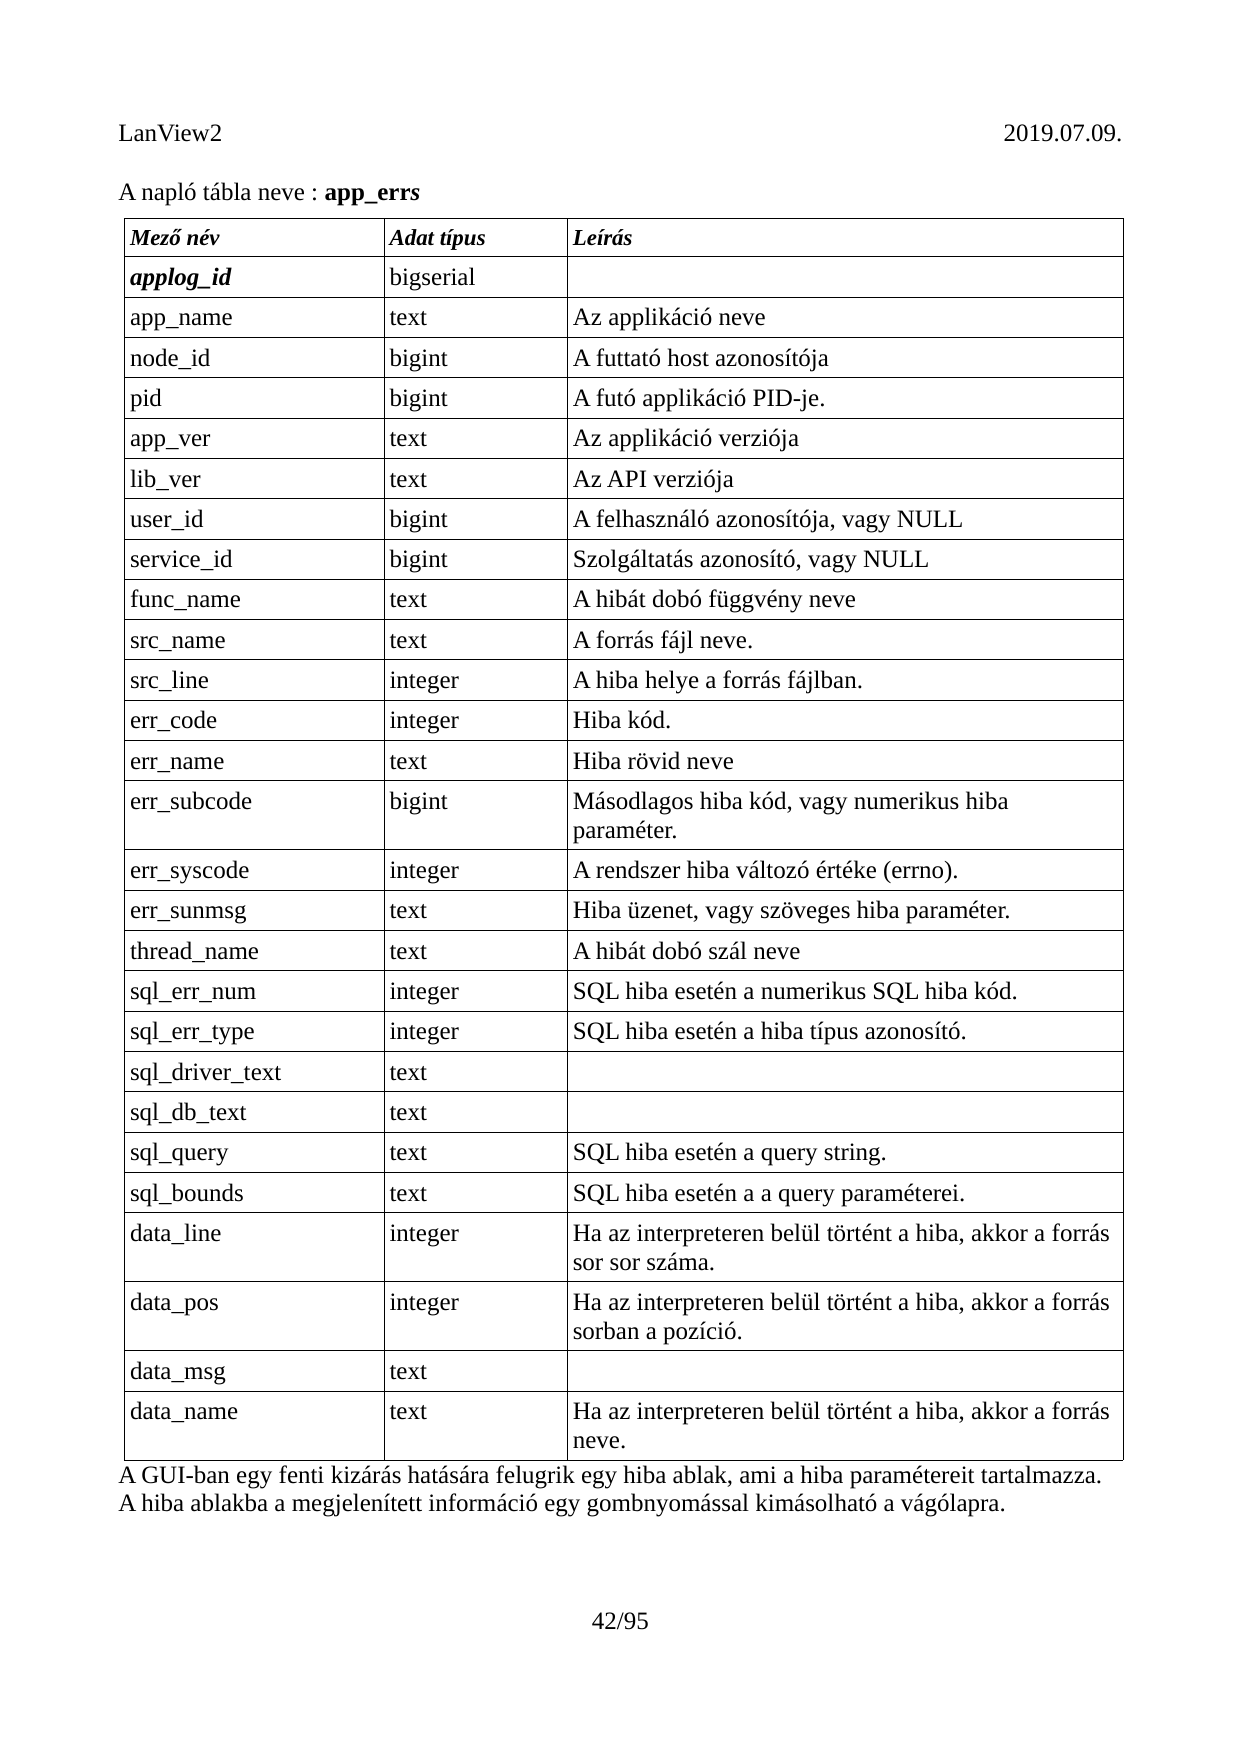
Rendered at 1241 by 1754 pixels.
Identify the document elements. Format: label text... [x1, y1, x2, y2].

table_cell integer [385, 971, 567, 1011]
text A napló tábla neve : app_errs [118, 177, 1122, 206]
table_cell Az API verziója [568, 459, 1123, 498]
table_cell A forrás fájl neve. [568, 620, 1123, 659]
table_cell bigserial [385, 257, 567, 297]
table_cell err_name [125, 741, 384, 780]
table_cell sql_err_num [125, 971, 384, 1011]
table_cell app_name [125, 298, 384, 337]
table_cell [568, 1092, 1123, 1132]
table_cell [568, 1052, 1123, 1091]
table_cell text [385, 1392, 567, 1460]
table_cell err_sunmsg [125, 891, 384, 930]
table_cell integer [385, 701, 567, 740]
table_cell bigint [385, 378, 567, 417]
table_cell Az applikáció verziója [568, 419, 1123, 458]
table_cell bigint [385, 540, 567, 579]
table_cell text [385, 931, 567, 970]
table_cell err_code [125, 701, 384, 740]
table_cell data_pos [125, 1282, 384, 1350]
table_cell node_id [125, 338, 384, 377]
table_cell integer [385, 660, 567, 700]
table_cell bigint [385, 781, 567, 849]
table_cell Másodlagos hiba kód, vagy numerikus hiba paraméter. [568, 781, 1123, 849]
table_cell A futtató host azonosítója [568, 338, 1123, 377]
table_cell SQL hiba esetén a a query paraméterei. [568, 1173, 1123, 1212]
table_cell A hibát dobó függvény neve [568, 580, 1123, 619]
table_cell pid [125, 378, 384, 417]
table_cell Hiba kód. [568, 701, 1123, 740]
table_cell A hiba helye a forrás fájlban. [568, 660, 1123, 700]
table_cell Hiba üzenet, vagy szöveges hiba paraméter. [568, 891, 1123, 930]
table_cell sql_query [125, 1133, 384, 1172]
table_cell data_line [125, 1213, 384, 1281]
table_cell service_id [125, 540, 384, 579]
table_header Adat típus [385, 219, 567, 256]
table_cell sql_err_type [125, 1012, 384, 1051]
table_cell text [385, 1092, 567, 1132]
table_cell Ha az interpreteren belül történt a hiba, akkor a forrás neve. [568, 1392, 1123, 1460]
table_cell err_subcode [125, 781, 384, 849]
table_header Leírás [568, 219, 1123, 256]
table_cell text [385, 580, 567, 619]
table_cell A rendszer hiba változó értéke (errno). [568, 850, 1123, 890]
table_cell bigint [385, 338, 567, 377]
table_cell src_name [125, 620, 384, 659]
table_cell A hibát dobó szál neve [568, 931, 1123, 970]
table_cell data_msg [125, 1351, 384, 1391]
table_cell text [385, 419, 567, 458]
table_cell integer [385, 1282, 567, 1350]
table_cell Az applikáció neve [568, 298, 1123, 337]
table_cell A futó applikáció PID-je. [568, 378, 1123, 417]
table_cell [568, 1351, 1123, 1391]
table_cell integer [385, 1012, 567, 1051]
table_cell data_name [125, 1392, 384, 1460]
table_cell src_line [125, 660, 384, 700]
table_cell [568, 257, 1123, 297]
table_header Mező név [125, 219, 384, 256]
table_cell func_name [125, 580, 384, 619]
table_cell applog_id [125, 257, 384, 297]
table_cell Hiba rövid neve [568, 741, 1123, 780]
table_cell text [385, 1133, 567, 1172]
table_cell text [385, 1052, 567, 1091]
table_cell text [385, 1173, 567, 1212]
table_cell user_id [125, 499, 384, 538]
table_cell thread_name [125, 931, 384, 970]
text A GUI-ban egy fenti kizárás hatására felugrik egy hiba ablak, ami a hiba paramétereit tartalmazza. A hiba ablakba a megjelenített információ egy gombnyomással kimásolható a vágólapra. [118, 1460, 1122, 1517]
table_cell SQL hiba esetén a numerikus SQL hiba kód. [568, 971, 1123, 1011]
table_cell text [385, 459, 567, 498]
table_cell sql_driver_text [125, 1052, 384, 1091]
table_cell Szolgáltatás azonosító, vagy NULL [568, 540, 1123, 579]
table_cell SQL hiba esetén a query string. [568, 1133, 1123, 1172]
table_cell lib_ver [125, 459, 384, 498]
table_cell text [385, 298, 567, 337]
table_cell text [385, 620, 567, 659]
table_cell A felhasználó azonosítója, vagy NULL [568, 499, 1123, 538]
table_cell text [385, 741, 567, 780]
table_cell sql_db_text [125, 1092, 384, 1132]
table_cell text [385, 891, 567, 930]
table_cell integer [385, 850, 567, 890]
table_cell app_ver [125, 419, 384, 458]
table_cell SQL hiba esetén a hiba típus azonosító. [568, 1012, 1123, 1051]
table_cell text [385, 1351, 567, 1391]
table_cell err_syscode [125, 850, 384, 890]
table_cell Ha az interpreteren belül történt a hiba, akkor a forrás sor sor száma. [568, 1213, 1123, 1281]
table_cell integer [385, 1213, 567, 1281]
table_cell bigint [385, 499, 567, 538]
table_cell Ha az interpreteren belül történt a hiba, akkor a forrás sorban a pozíció. [568, 1282, 1123, 1350]
table_cell sql_bounds [125, 1173, 384, 1212]
